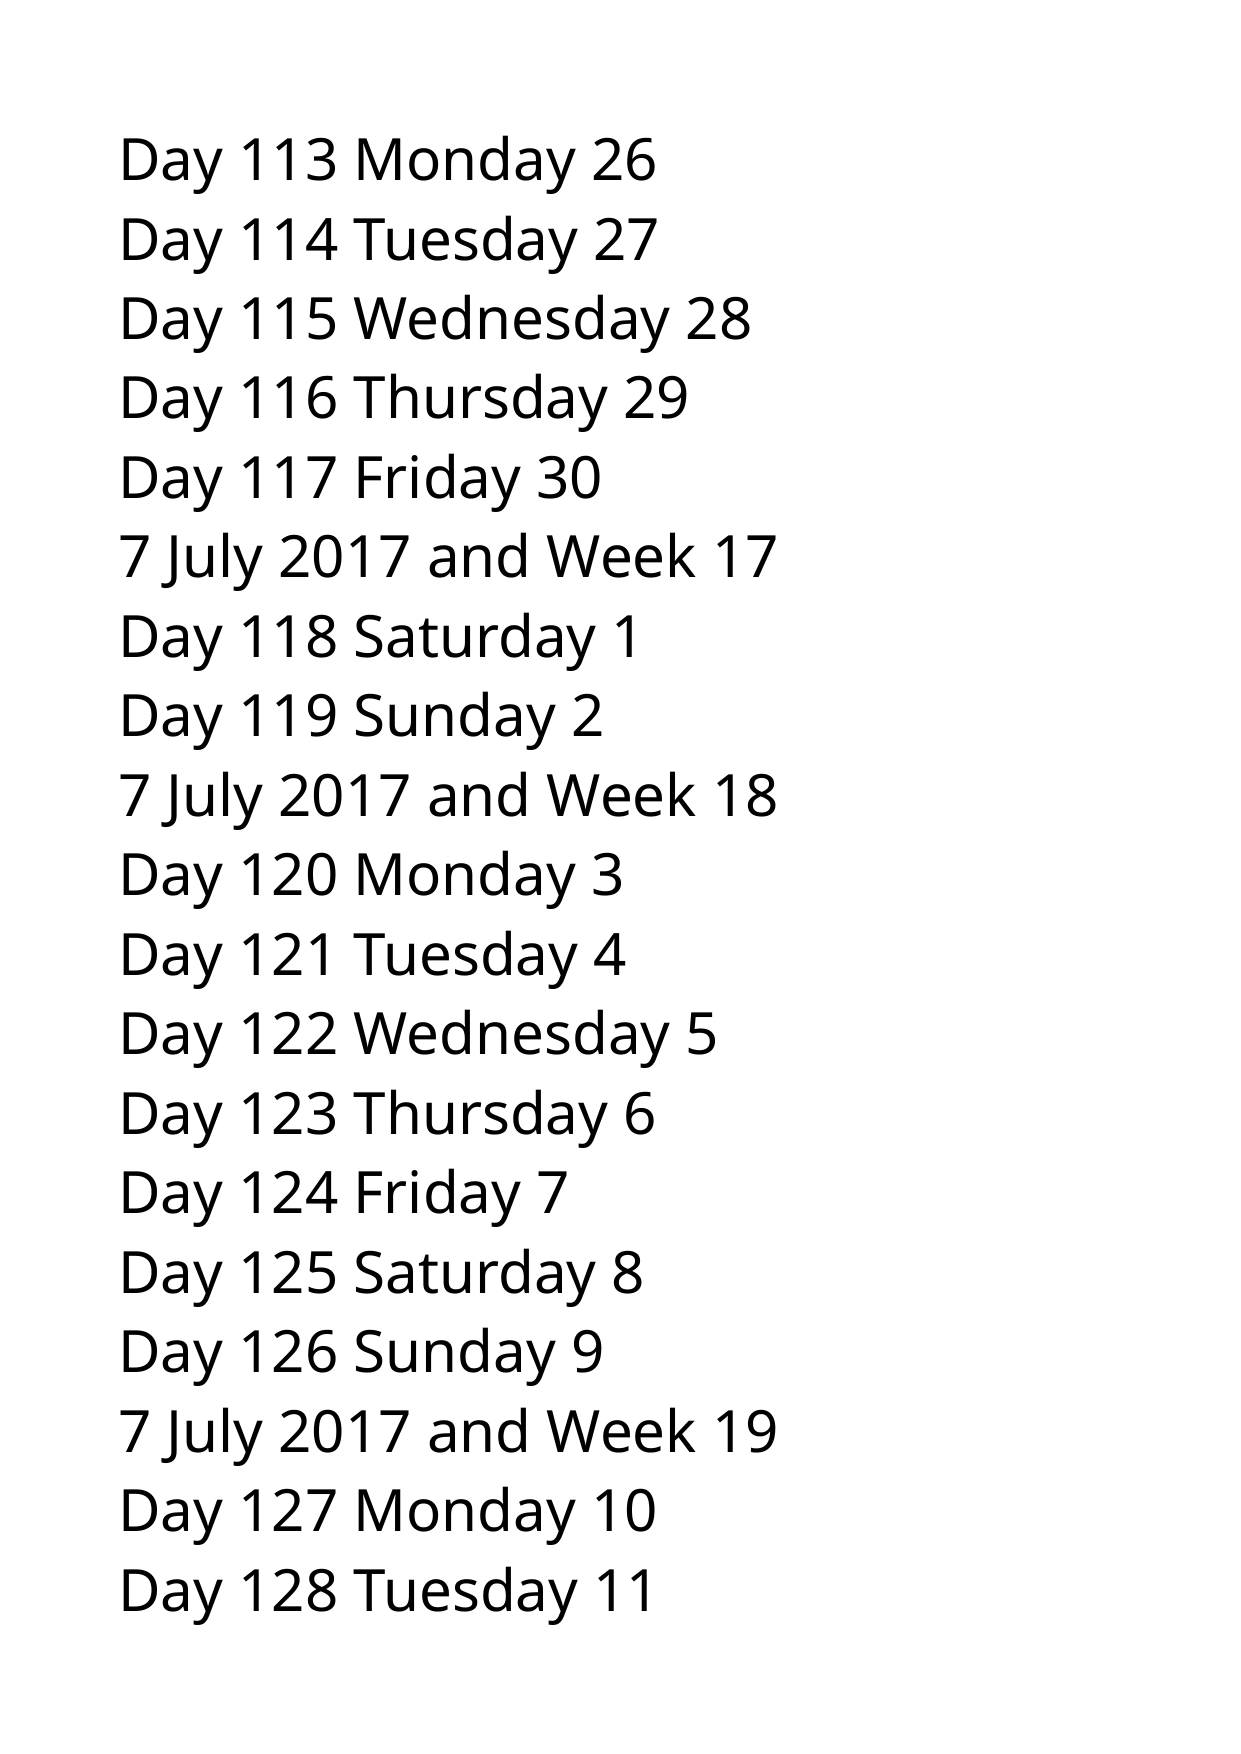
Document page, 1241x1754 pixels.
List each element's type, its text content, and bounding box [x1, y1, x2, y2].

text 7 July 2017 and Week 17 [118, 516, 1122, 595]
text Day 117 Friday 30 [118, 436, 1122, 516]
text 7 July 2017 and Week 19 [118, 1390, 1122, 1469]
text Day 123 Thursday 6 [118, 1072, 1122, 1151]
text Day 125 Saturday 8 [118, 1231, 1122, 1310]
text Day 122 Wednesday 5 [118, 992, 1122, 1072]
text Day 124 Friday 7 [118, 1151, 1122, 1231]
text Day 118 Saturday 1 [118, 595, 1122, 674]
text Day 114 Tuesday 27 [118, 198, 1122, 277]
text Day 119 Sunday 2 [118, 674, 1122, 754]
text Day 120 Monday 3 [118, 833, 1122, 913]
text Day 121 Tuesday 4 [118, 913, 1122, 992]
text Day 116 Thursday 29 [118, 357, 1122, 436]
text Day 115 Wednesday 28 [118, 277, 1122, 357]
text Day 128 Tuesday 11 [118, 1549, 1122, 1628]
text Day 126 Sunday 9 [118, 1310, 1122, 1390]
text Day 127 Monday 10 [118, 1469, 1122, 1549]
text 7 July 2017 and Week 18 [118, 754, 1122, 833]
text Day 113 Monday 26 [118, 118, 1122, 198]
